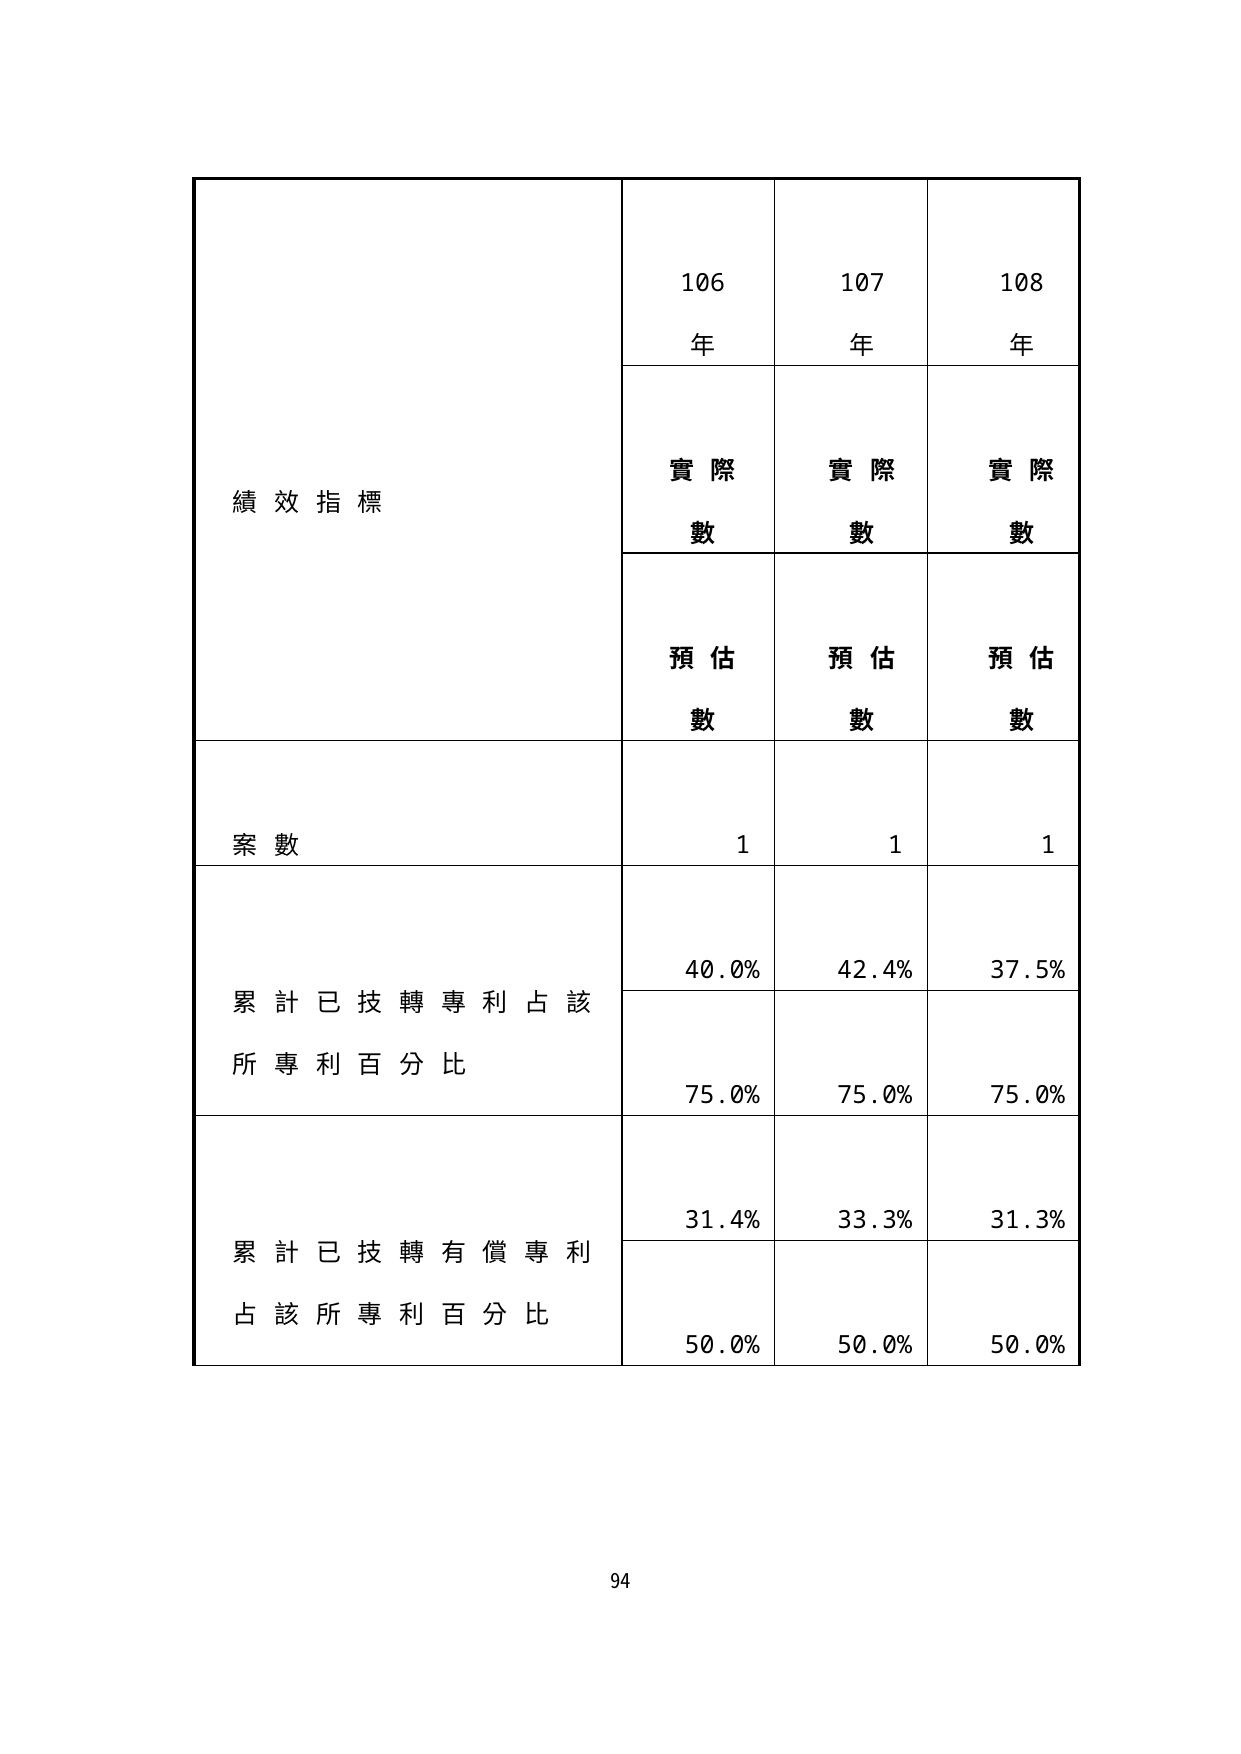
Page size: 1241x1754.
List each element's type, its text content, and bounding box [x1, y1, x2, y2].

table_cell 實際數 [775, 366, 927, 552]
table_cell 實際數 [928, 366, 1078, 552]
table_cell 實際數 [623, 366, 774, 552]
table_cell 75.0% [775, 991, 927, 1115]
table_cell 預估數 [928, 554, 1078, 740]
table_header 績效指標 [196, 180, 621, 740]
table_cell 37.5% [928, 866, 1078, 990]
table_header 108年 [928, 180, 1078, 365]
table_cell 預估數 [775, 554, 927, 740]
table_cell 31.3% [928, 1116, 1078, 1240]
table_cell 1 [928, 741, 1078, 865]
table_header 107年 [775, 180, 927, 365]
table_cell 33.3% [775, 1116, 927, 1240]
table_cell 40.0% [623, 866, 774, 990]
table_cell 42.4% [775, 866, 927, 990]
table_cell 75.0% [928, 991, 1078, 1115]
table_cell 1 [775, 741, 927, 865]
table_cell 案數 [196, 741, 621, 865]
table_cell 累計已技轉專利占該所專利百分比 [196, 866, 621, 1115]
table_cell 1 [623, 741, 774, 865]
table_cell 累計已技轉有償專利占該所專利百分比 [196, 1116, 621, 1365]
table_cell 50.0% [928, 1241, 1078, 1365]
table_cell 預估數 [623, 554, 774, 740]
table_cell 31.4% [623, 1116, 774, 1240]
table_cell 50.0% [775, 1241, 927, 1365]
table_cell 75.0% [623, 991, 774, 1115]
table_cell 50.0% [623, 1241, 774, 1365]
table_header 106年 [623, 180, 774, 365]
